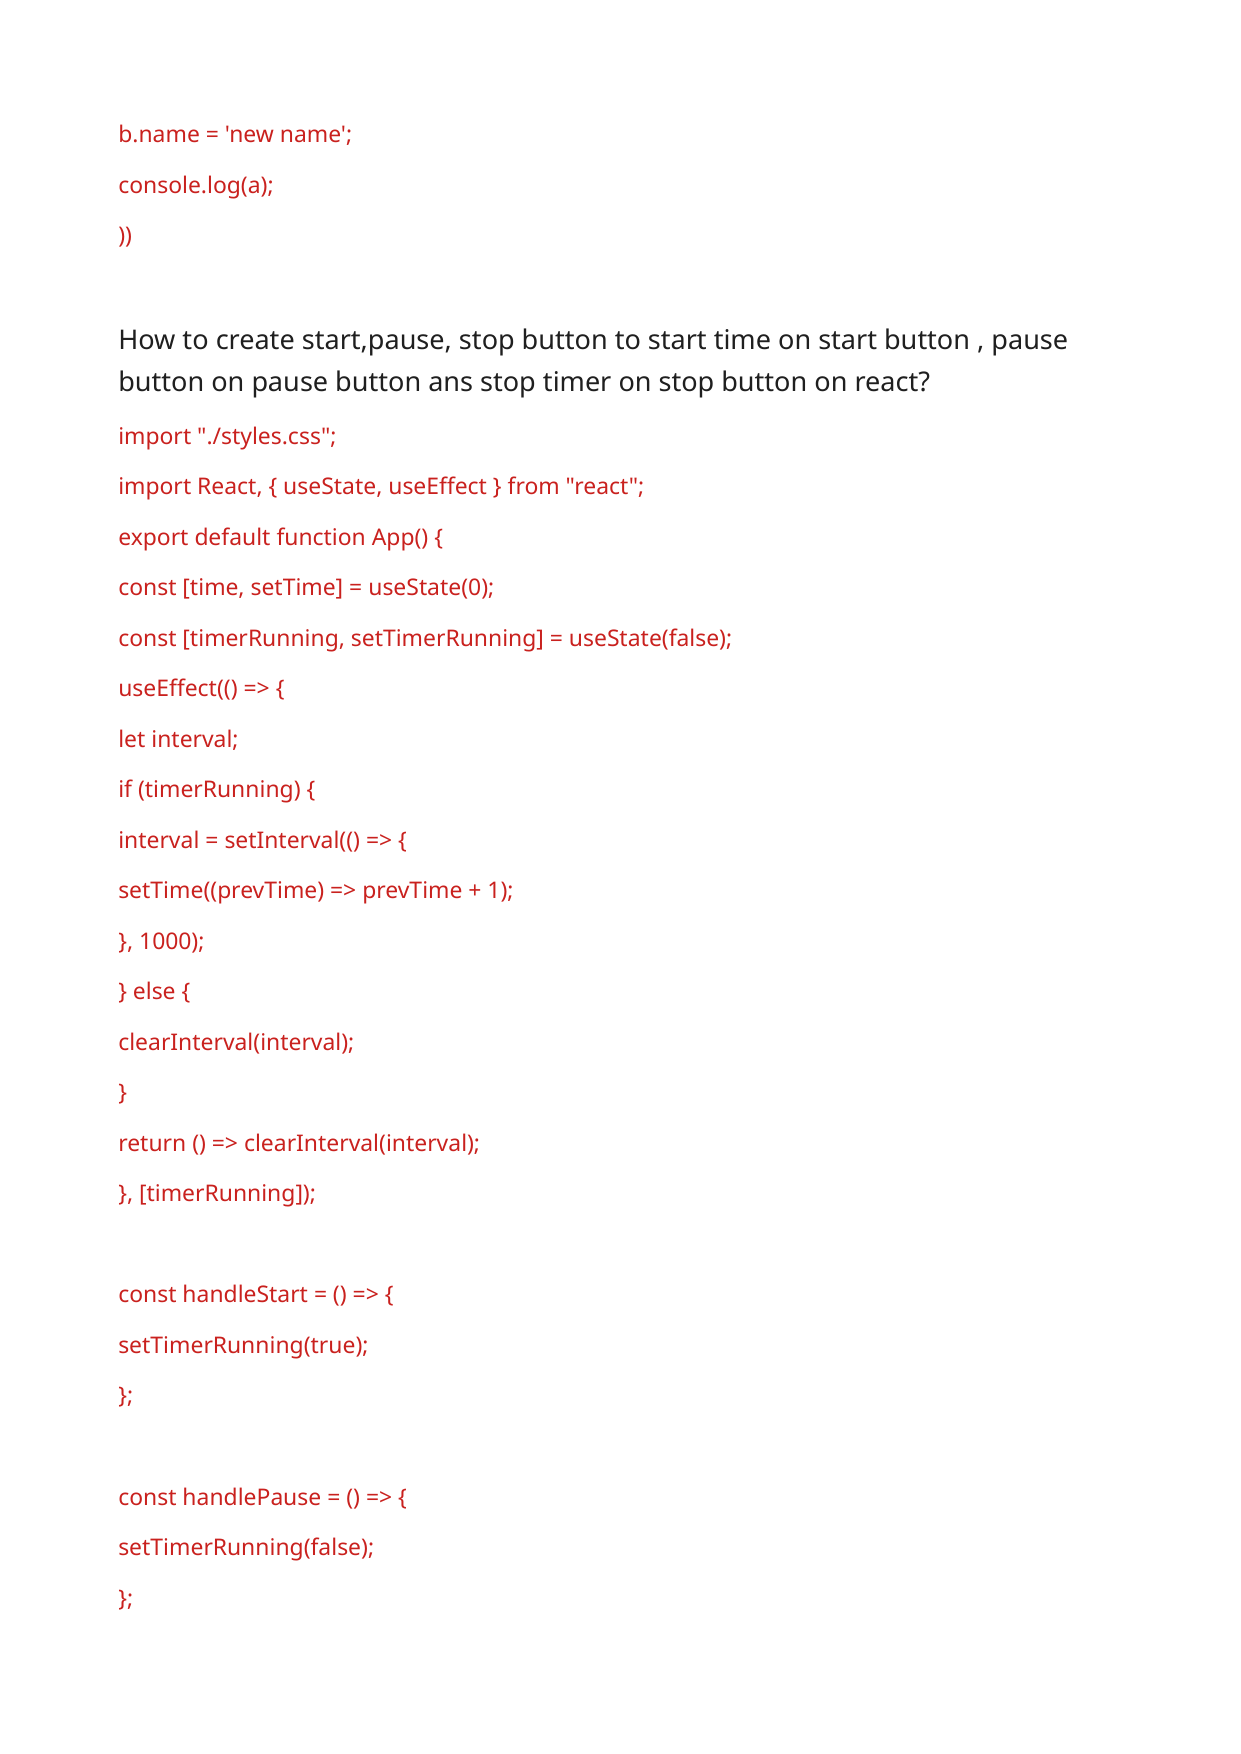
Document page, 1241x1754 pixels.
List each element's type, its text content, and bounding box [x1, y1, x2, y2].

text setTimerRunning(true); [118, 1329, 1122, 1360]
text const handleStart = () => { [118, 1278, 1122, 1310]
text }; [118, 1582, 1122, 1613]
text const handlePause = () => { [118, 1481, 1122, 1512]
text export default function App() { [118, 521, 1122, 552]
text setTimerRunning(false); [118, 1531, 1122, 1562]
text )) [118, 219, 1122, 250]
text b.name = 'new name'; [118, 118, 1122, 149]
text useEffect(() => { [118, 672, 1122, 703]
text interval = setInterval(() => { [118, 824, 1122, 855]
text console.log(a); [118, 169, 1122, 200]
text }, 1000); [118, 925, 1122, 956]
text } [118, 1076, 1122, 1108]
text const [timerRunning, setTimerRunning] = useState(false); [118, 622, 1122, 653]
text import React, { useState, useEffect } from "react"; [118, 470, 1122, 501]
text setTime((prevTime) => prevTime + 1); [118, 874, 1122, 906]
text import "./styles.css"; [118, 419, 1122, 451]
text const [time, setTime] = useState(0); [118, 571, 1122, 602]
text clearInterval(interval); [118, 1026, 1122, 1057]
text } else { [118, 975, 1122, 1007]
text How to create start,pause, stop button to start time on start button , pause button on pause button ans stop timer on stop button on react? [118, 320, 1122, 399]
text let interval; [118, 723, 1122, 754]
text if (timerRunning) { [118, 773, 1122, 804]
text }, [timerRunning]); [118, 1177, 1122, 1209]
text }; [118, 1379, 1122, 1411]
text return () => clearInterval(interval); [118, 1127, 1122, 1158]
